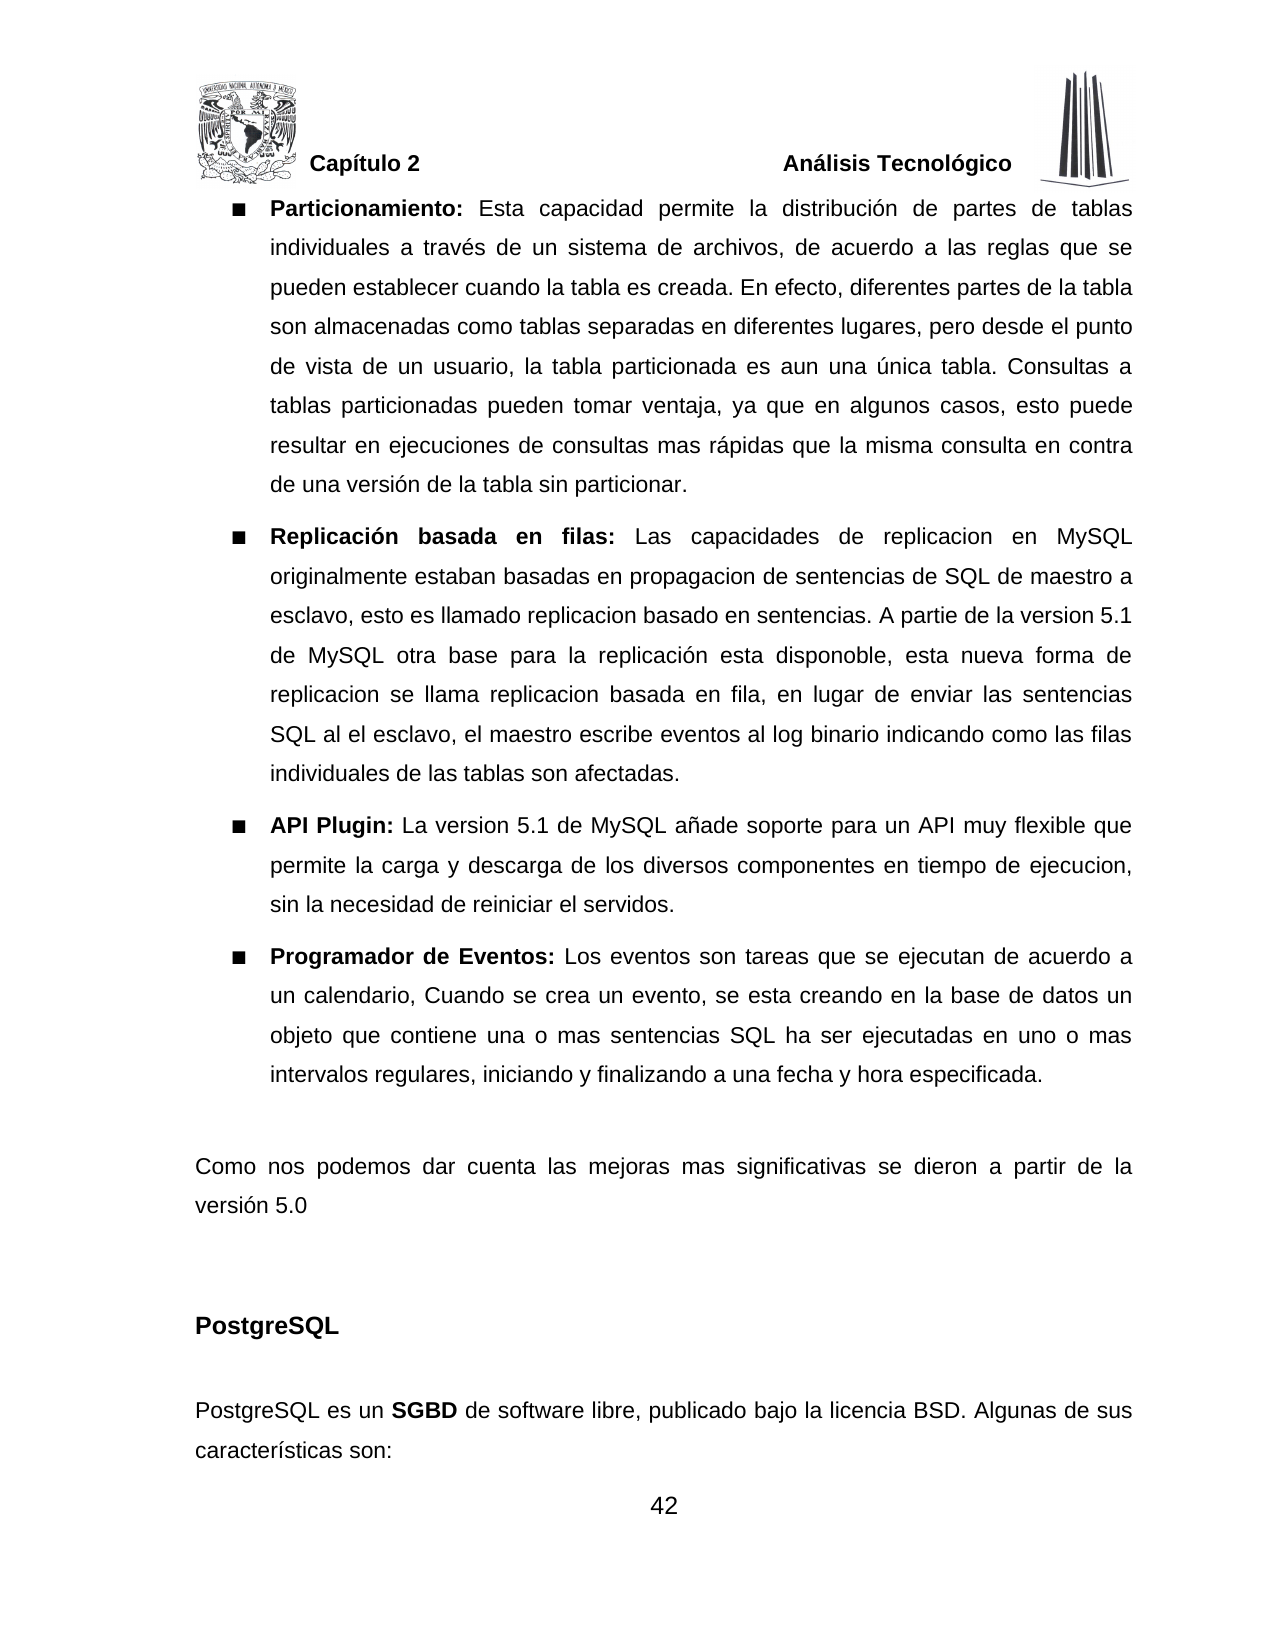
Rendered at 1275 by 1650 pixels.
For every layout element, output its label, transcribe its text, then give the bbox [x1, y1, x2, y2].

list Particionamiento: Esta capacidad permite la distribución de partes de tablas individuales a través de un sistema de archivos, de acuerdo a las reglas que se pueden establecer cuando la tabla es creada. En efecto, diferentes partes de la tabla son almacenadas como tablas separadas en diferentes lugares, pero desde el punto de vista de un usuario, la tabla particionada es aun una única tabla. Consultas a tablas particionadas pueden tomar ventaja, ya que en algunos casos, esto puede resultar en ejecuciones de consultas mas rápidas que la misma consulta en contra de una versión de la tabla sin particionar. [232, 195, 1133, 498]
picture [1034, 65, 1136, 193]
text PostgreSQL es un SGBD de software libre, publicado bajo la licencia BSD. Algunas de sus características son: [195, 1397, 1133, 1463]
text Como nos podemos dar cuenta las mejoras mas significativas se dieron a partir de la versión 5.0 [195, 1153, 1133, 1219]
text PostgreSQL [195, 1311, 1133, 1339]
list Programador de Eventos: Los eventos son tareas que se ejecutan de acuerdo a un calendario, Cuando se crea un evento, se esta creando en la base de datos un objeto que contiene una o mas sentencias SQL ha ser ejecutadas en uno o mas intervalos regulares, iniciando y finalizando a una fecha y hora especificada. [232, 943, 1133, 1088]
list API Plugin: La version 5.1 de MySQL añade soporte para un API muy flexible que permite la carga y descarga de los diversos componentes en tiempo de ejecucion, sin la necesidad de reiniciar el servidos. [232, 812, 1133, 917]
list Replicación basada en filas: Las capacidades de replicacion en MySQL originalmente estaban basadas en propagacion de sentencias de SQL de maestro a esclavo, esto es llamado replicacion basado en sentencias. A partie de la version 5.1 de MySQL otra base para la replicación esta disponoble, esta nueva forma de replicacion se llama replicacion basada en fila, en lugar de enviar las sentencias SQL al el esclavo, el maestro escribe eventos al log binario indicando como las filas individuales de las tablas son afectadas. [232, 523, 1133, 786]
